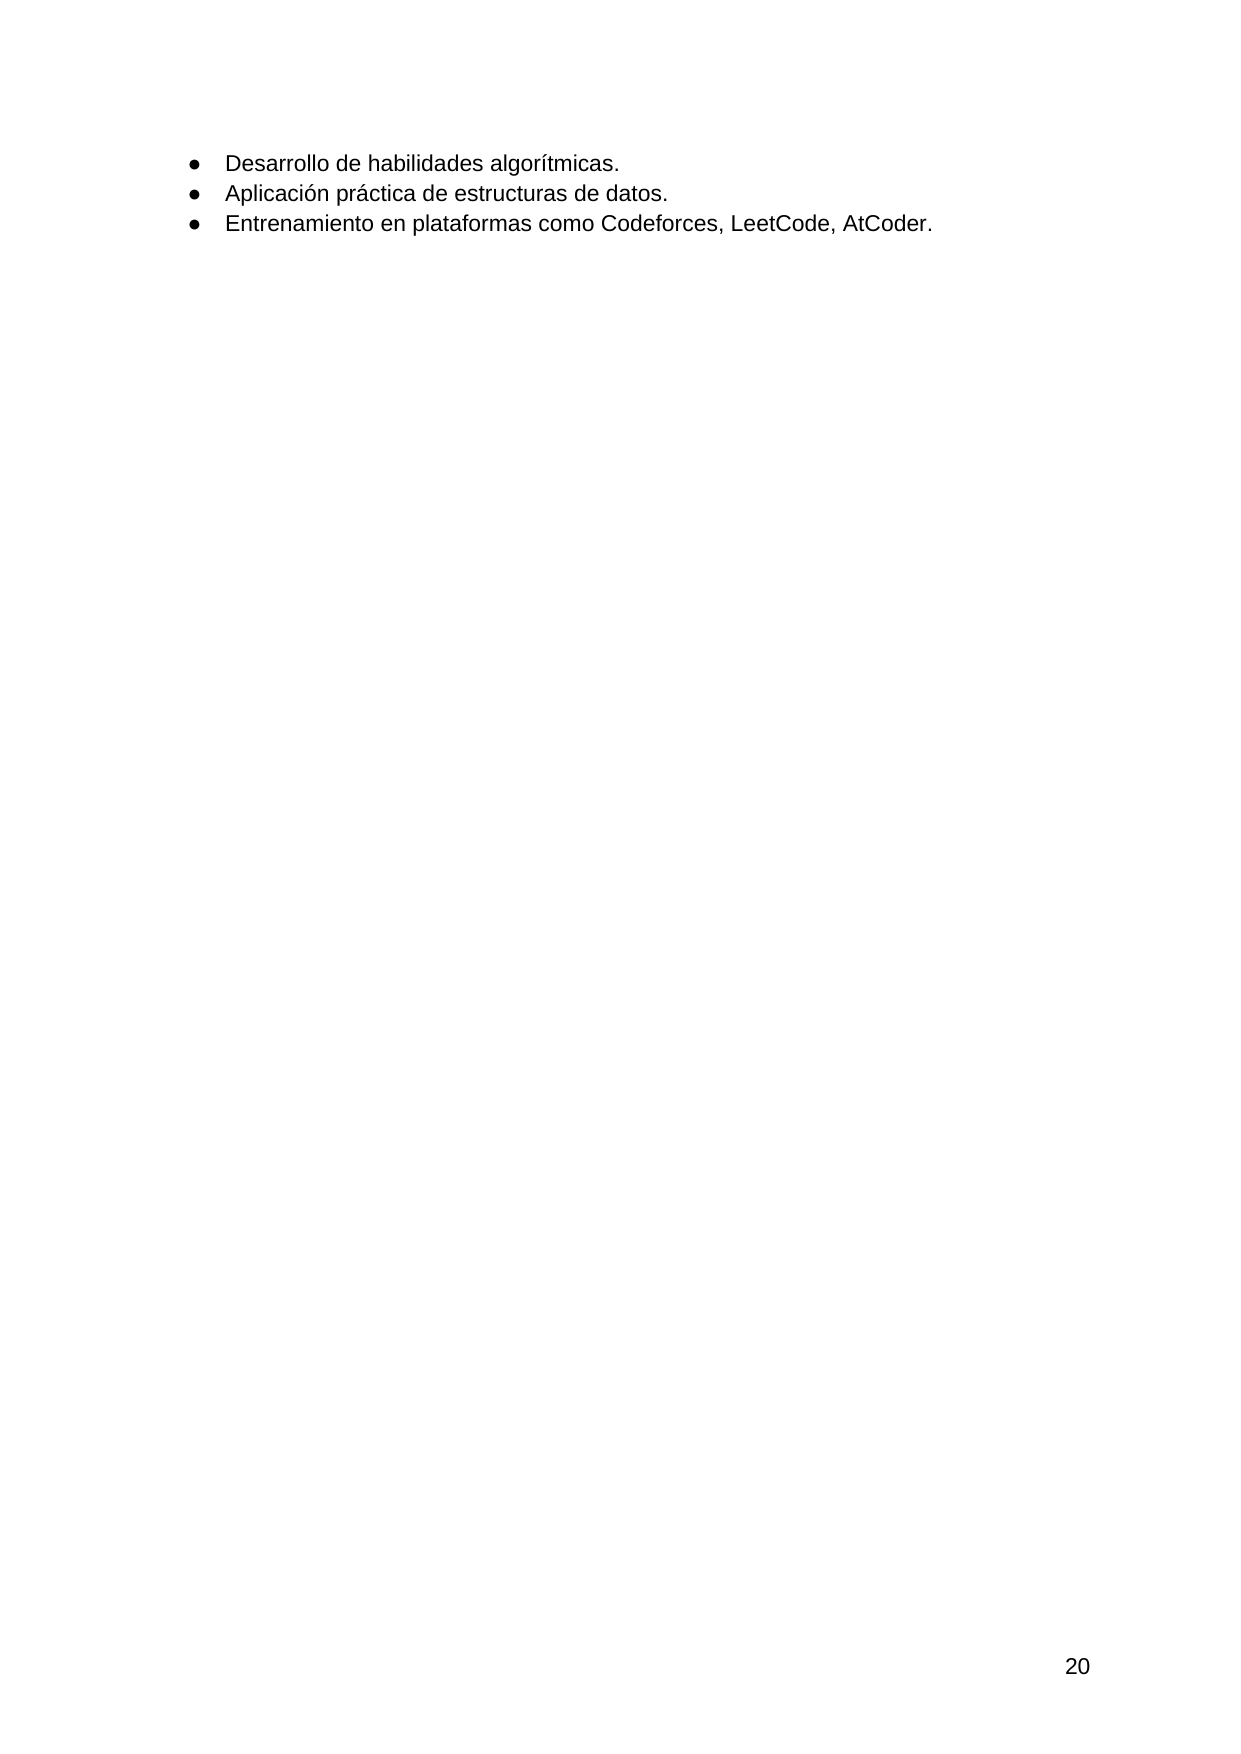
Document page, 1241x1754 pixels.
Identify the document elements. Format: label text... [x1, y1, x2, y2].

list Entrenamiento en plataformas como Codeforces, LeetCode, AtCoder. [187, 210, 1090, 237]
list Aplicación práctica de estructuras de datos. [187, 180, 1090, 207]
list Desarrollo de habilidades algorítmicas. [187, 150, 1090, 176]
